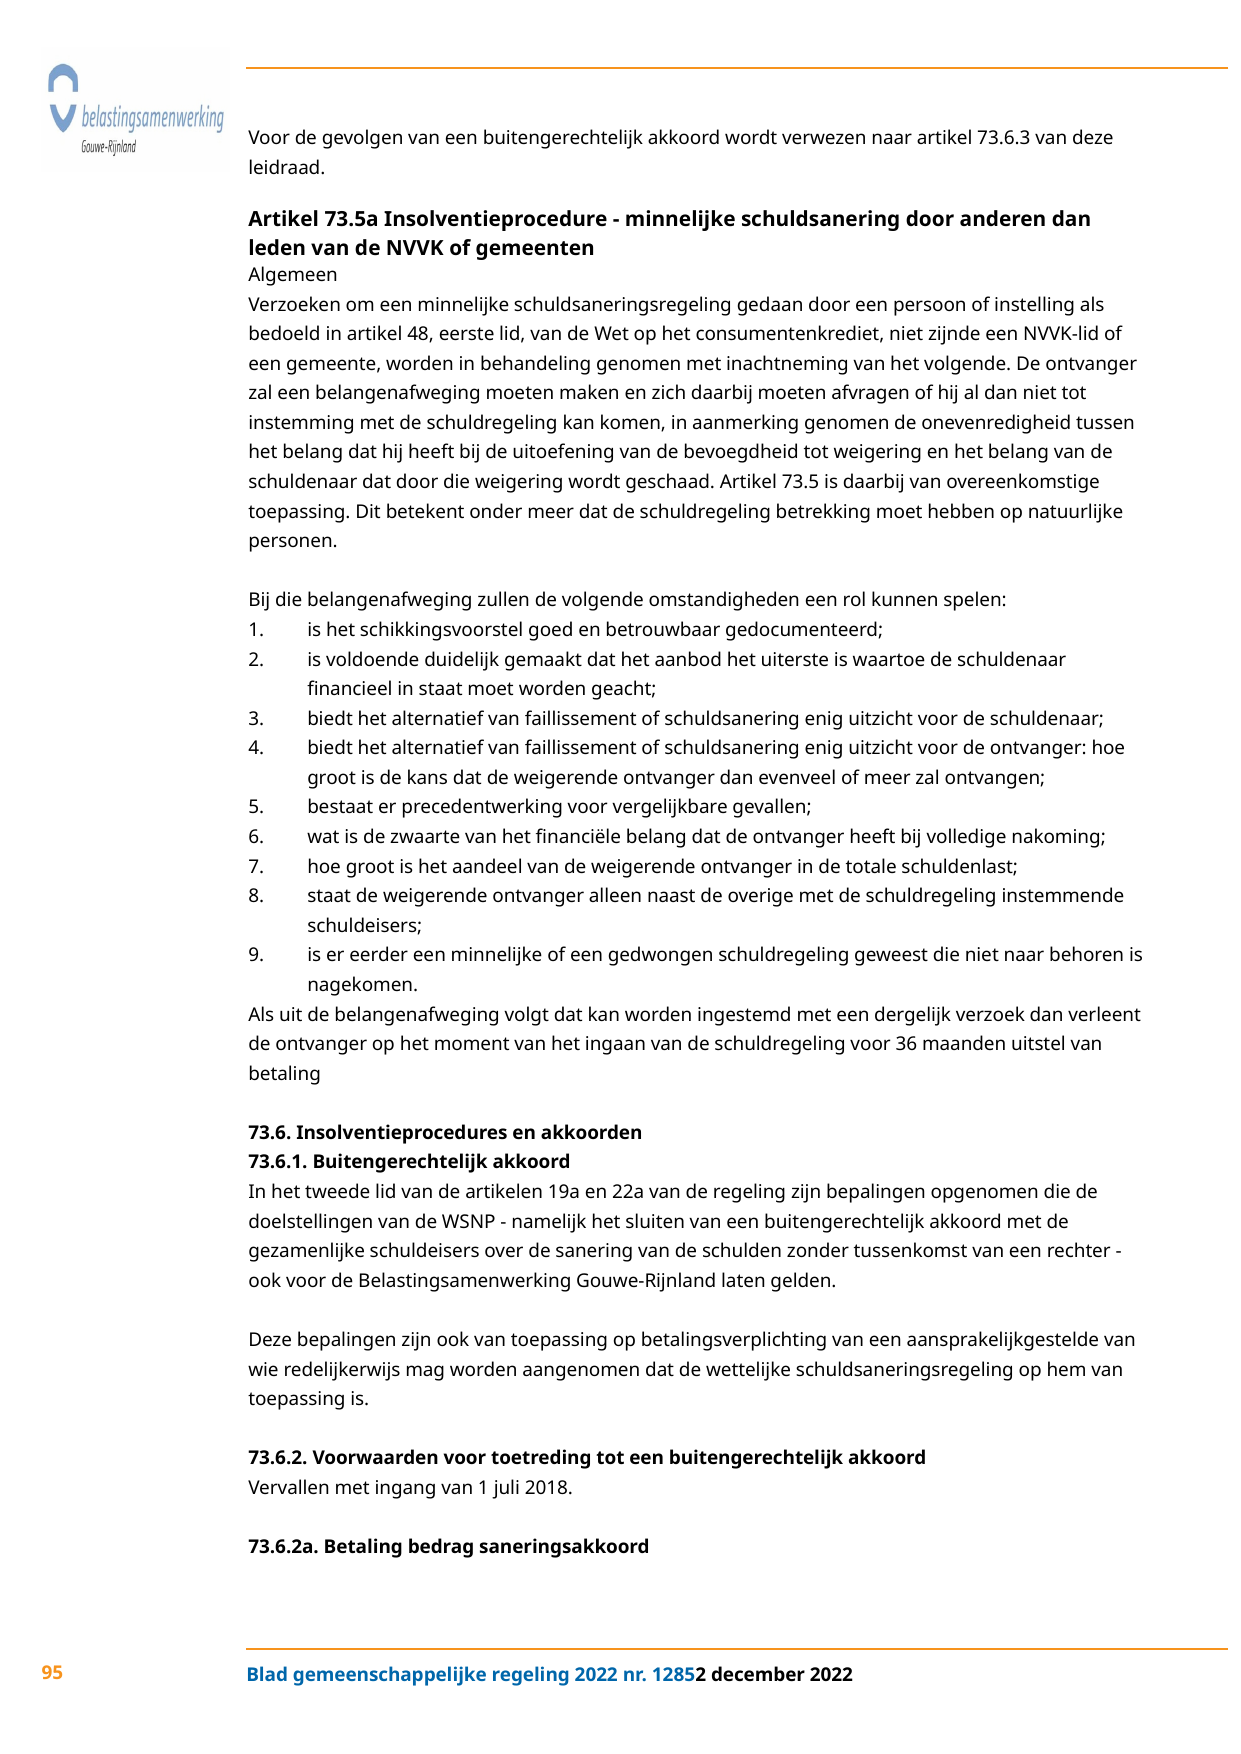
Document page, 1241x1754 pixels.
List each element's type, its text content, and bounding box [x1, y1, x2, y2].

list is er eerder een minnelijke of een gedwongen schuldregeling geweest die niet naar behoren is nagekomen. [248, 942, 1152, 997]
list biedt het alternatief van faillissement of schuldsanering enig uitzicht voor de ontvanger: hoe groot is de kans dat de weigerende ontvanger dan evenveel of meer zal ontvangen; [248, 734, 1152, 790]
text Als uit de belangenafweging volgt dat kan worden ingestemd met een dergelijk verzoek dan verleent de ontvanger op het moment van het ingaan van de schuldregeling voor 36 maanden uitstel van betaling [248, 1001, 1152, 1086]
list wat is de zwaarte van het financiële belang dat de ontvanger heeft bij volledige nakoming; [248, 823, 1152, 849]
text Voor de gevolgen van een buitengerechtelijk akkoord wordt verwezen naar artikel 73.6.3 van deze leidraad. [248, 124, 1152, 180]
picture [41, 47, 231, 172]
text Verzoeken om een minnelijke schuldsaneringsregeling gedaan door een persoon of instelling als bedoeld in artikel 48, eerste lid, van de Wet op het consumentenkrediet, niet zijnde een NVVK-lid of een gemeente, worden in behandeling genomen met inachtneming van het volgende. De ontvanger zal een belangenafweging moeten maken en zich daarbij moeten afvragen of hij al dan niet tot instemming met de schuldregeling kan komen, in aanmerking genomen de onevenredigheid tussen het belang dat hij heeft bij de uitoefening van de bevoegdheid tot weigering en het belang van de schuldenaar dat door die weigering wordt geschaad. Artikel 73.5 is daarbij van overeenkomstige toepassing. Dit betekent onder meer dat de schuldregeling betrekking moet hebben op natuurlijke personen. [248, 291, 1152, 553]
text Bij die belangenafweging zullen de volgende omstandigheden een rol kunnen spelen: [248, 587, 1152, 612]
text Deze bepalingen zijn ook van toepassing op betalingsverplichting van een aansprakelijkgestelde van wie redelijkerwijs mag worden aangenomen dat de wettelijke schuldsaneringsregeling op hem van toepassing is. [248, 1326, 1152, 1411]
list bestaat er precedentwerking voor vergelijkbare gevallen; [248, 794, 1152, 819]
text 73.6.2a. Betaling bedrag saneringsakkoord [248, 1533, 1152, 1559]
list is het schikkingsvoorstel goed en betrouwbaar gedocumenteerd; [248, 616, 1152, 642]
list hoe groot is het aandeel van de weigerende ontvanger in de totale schuldenlast; [248, 853, 1152, 879]
text Algemeen [248, 261, 1152, 287]
list is voldoende duidelijk gemaakt dat het aanbod het uiterste is waartoe de schuldenaar financieel in staat moet worden geacht; [248, 646, 1152, 701]
text In het tweede lid van de artikelen 19a en 22a van de regeling zijn bepalingen opgenomen die de doelstellingen van de WSNP - namelijk het sluiten van een buitengerechtelijk akkoord met de gezamenlijke schuldeisers over de sanering van de schulden zonder tussenkomst van een rechter - ook voor de Belastingsamenwerking Gouwe-Rijnland laten gelden. [248, 1178, 1152, 1293]
text 73.6. Insolventieprocedures en akkoorden [248, 1119, 1152, 1145]
text 73.6.1. Buitengerechtelijk akkoord [248, 1149, 1152, 1174]
list biedt het alternatief van faillissement of schuldsanering enig uitzicht voor de schuldenaar; [248, 705, 1152, 731]
text Vervallen met ingang van 1 juli 2018. [248, 1474, 1152, 1500]
text Artikel 73.5a Insolventieprocedure - minnelijke schuldsanering door anderen dan leden van de NVVK of gemeenten [248, 204, 1152, 261]
text 73.6.2. Voorwaarden voor toetreding tot een buitengerechtelijk akkoord [248, 1444, 1152, 1470]
list staat de weigerende ontvanger alleen naast de overige met de schuldregeling instemmende schuldeisers; [248, 882, 1152, 938]
